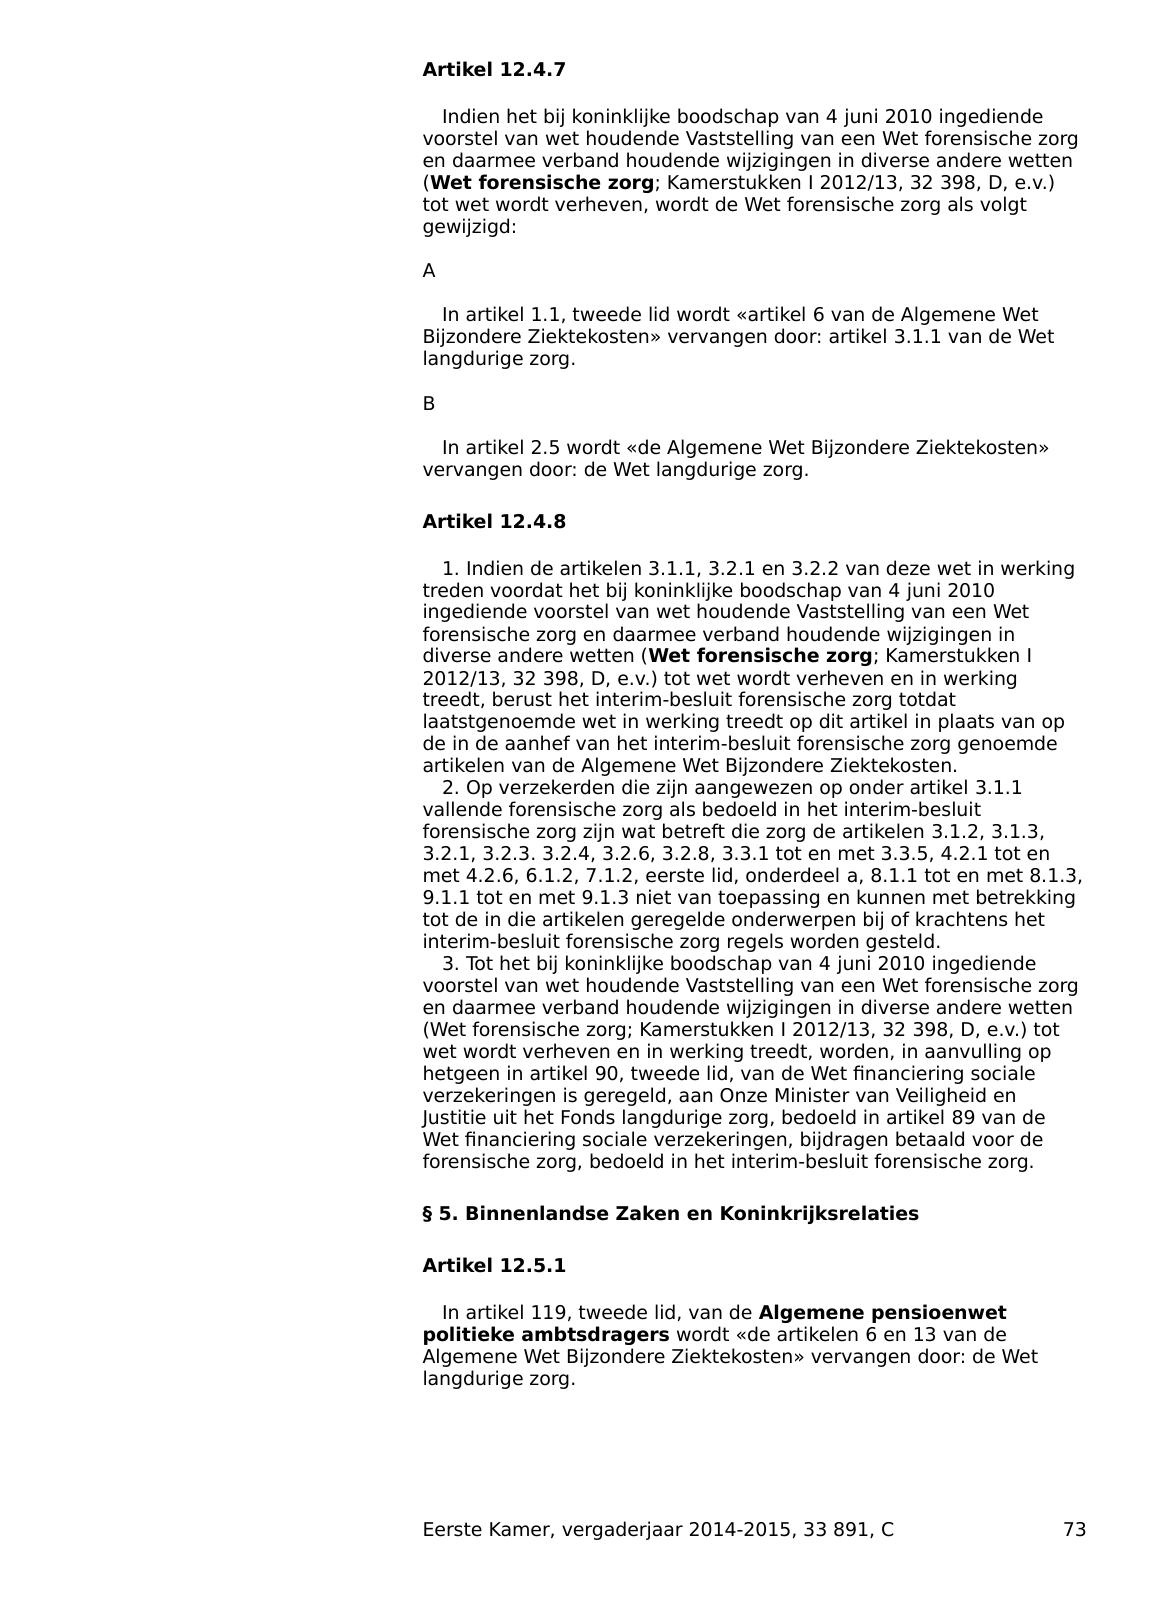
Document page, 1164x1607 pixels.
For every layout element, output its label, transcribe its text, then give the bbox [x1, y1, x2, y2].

subtitle Artikel 12.4.7 [422, 59, 1087, 81]
subtitle Artikel 12.4.8 [422, 511, 1087, 532]
text Indien het bij koninklijke boodschap van 4 juni 2010 ingediende voorstel van wet houdende Vaststelling van een Wet forensische zorg en daarmee verband houdende wijzigingen in diverse andere wetten (Wet forensische zorg; Kamerstukken I 2012/13, 32 398, D, e.v.) tot wet wordt verheven, wordt de Wet forensische zorg als volgt gewijzigd: [422, 106, 1087, 238]
text A [422, 260, 1087, 282]
subtitle Artikel 12.5.1 [422, 1255, 1087, 1277]
text In artikel 2.5 wordt «de Algemene Wet Bijzondere Ziektekosten» vervangen door: de Wet langdurige zorg. [422, 437, 1087, 481]
text 3. Tot het bij koninklijke boodschap van 4 juni 2010 ingediende voorstel van wet houdende Vaststelling van een Wet forensische zorg en daarmee verband houdende wijzigingen in diverse andere wetten (Wet forensische zorg; Kamerstukken I 2012/13, 32 398, D, e.v.) tot wet wordt verheven en in werking treedt, worden, in aanvulling op hetgeen in artikel 90, tweede lid, van de Wet financiering sociale verzekeringen is geregeld, aan Onze Minister van Veiligheid en Justitie uit het Fonds langdurige zorg, bedoeld in artikel 89 van de Wet financiering sociale verzekeringen, bijdragen betaald voor de forensische zorg, bedoeld in het interim-besluit forensische zorg. [422, 953, 1087, 1173]
subtitle § 5. Binnenlandse Zaken en Koninkrijksrelaties [422, 1203, 1087, 1225]
text In artikel 119, tweede lid, van de Algemene pensioenwet politieke ambtsdragers wordt «de artikelen 6 en 13 van de Algemene Wet Bijzondere Ziektekosten» vervangen door: de Wet langdurige zorg. [422, 1302, 1087, 1390]
text 1. Indien de artikelen 3.1.1, 3.2.1 en 3.2.2 van deze wet in werking treden voordat het bij koninklijke boodschap van 4 juni 2010 ingediende voorstel van wet houdende Vaststelling van een Wet forensische zorg en daarmee verband houdende wijzigingen in diverse andere wetten (Wet forensische zorg; Kamerstukken I 2012/13, 32 398, D, e.v.) tot wet wordt verheven en in werking treedt, berust het interim-besluit forensische zorg totdat laatstgenoemde wet in werking treedt op dit artikel in plaats van op de in de aanhef van het interim-besluit forensische zorg genoemde artikelen van de Algemene Wet Bijzondere Ziektekosten. [422, 557, 1087, 777]
text 2. Op verzekerden die zijn aangewezen op onder artikel 3.1.1 vallende forensische zorg als bedoeld in het interim-besluit forensische zorg zijn wat betreft die zorg de artikelen 3.1.2, 3.1.3, 3.2.1, 3.2.3. 3.2.4, 3.2.6, 3.2.8, 3.3.1 tot en met 3.3.5, 4.2.1 tot en met 4.2.6, 6.1.2, 7.1.2, eerste lid, onderdeel a, 8.1.1 tot en met 8.1.3, 9.1.1 tot en met 9.1.3 niet van toepassing en kunnen met betrekking tot de in die artikelen geregelde onderwerpen bij of krachtens het interim-besluit forensische zorg regels worden gesteld. [422, 777, 1087, 953]
text In artikel 1.1, tweede lid wordt «artikel 6 van de Algemene Wet Bijzondere Ziektekosten» vervangen door: artikel 3.1.1 van de Wet langdurige zorg. [422, 304, 1087, 370]
text B [422, 392, 1087, 414]
